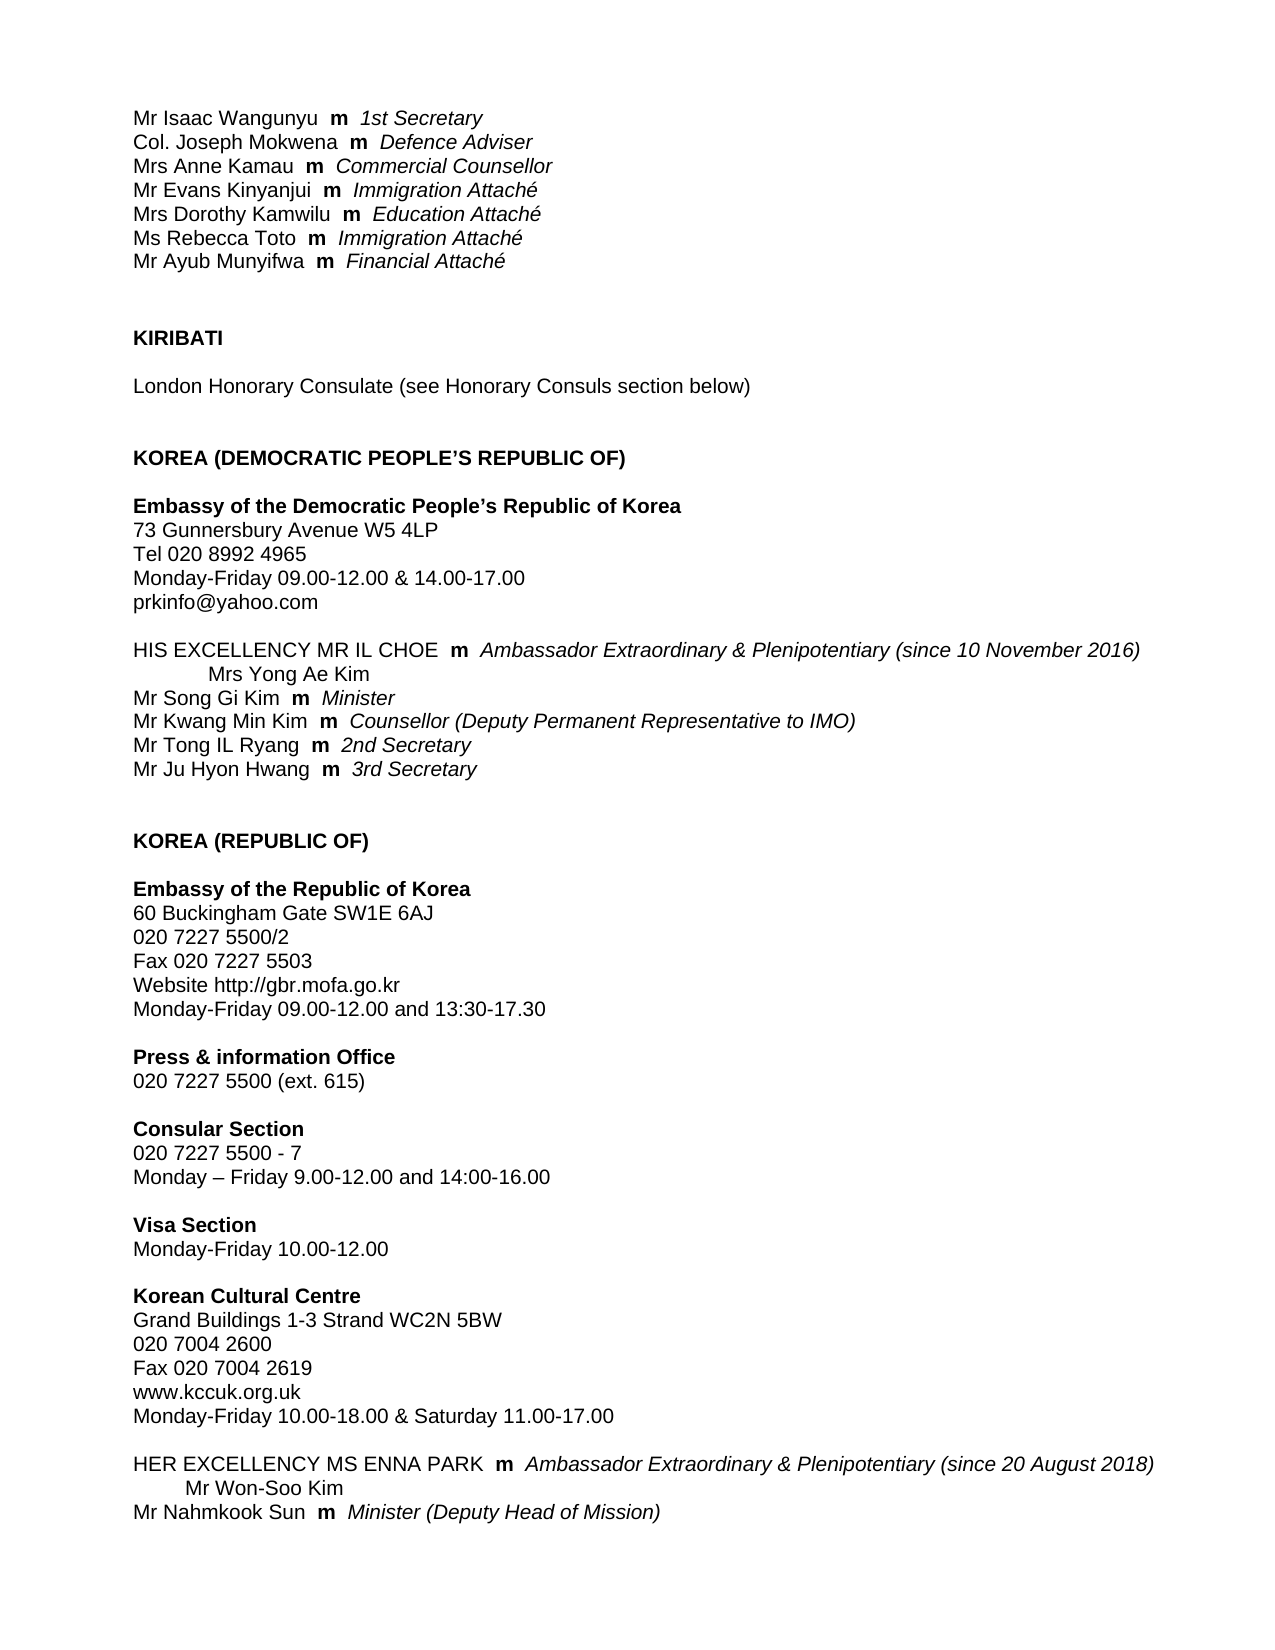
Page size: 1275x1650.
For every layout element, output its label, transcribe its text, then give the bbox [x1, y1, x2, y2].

text Korean Cultural Centre [133, 1284, 1181, 1308]
text Consular Section [133, 1117, 1181, 1141]
text Website http://gbr.mofa.go.kr [133, 973, 1181, 997]
text 60 Buckingham Gate SW1E 6AJ [133, 901, 1181, 925]
subtitle Visa Section [133, 1212, 1181, 1236]
subtitle Press & information Office [133, 1045, 1181, 1069]
subtitle KIRIBATI [133, 326, 1181, 350]
text 020 7227 5500 (ext. 615) [133, 1069, 1181, 1093]
text Grand Buildings 1-3 Strand WC2N 5BW [133, 1308, 1181, 1332]
text Mr Song Gi Kim m Minister [133, 685, 1181, 709]
text Mr Kwang Min Kim m Counsellor (Deputy Permanent Representative to IMO) [133, 709, 1181, 733]
text 020 7004 2600 [133, 1332, 1181, 1356]
text prkinfo@yahoo.com [133, 589, 1181, 613]
text Monday – Friday 9.00-12.00 and 14:00-16.00 [133, 1164, 1181, 1188]
text Monday-Friday 10.00-12.00 [133, 1236, 1181, 1260]
text 73 Gunnersbury Avenue W5 4LP [133, 518, 1181, 542]
text Fax 020 7227 5503 [133, 949, 1181, 973]
text Monday-Friday 09.00-12.00 & 14.00-17.00 [133, 566, 1181, 589]
text Tel 020 8992 4965 [133, 542, 1181, 566]
text Mrs Anne Kamau m Commercial Counsellor [133, 153, 1181, 177]
text London Honorary Consulate (see Honorary Consuls section below) [133, 374, 1181, 398]
text HER EXCELLENCY MS ENNA PARK m Ambassador Extraordinary & Plenipotentiary (since 20 August 2018) [133, 1452, 1181, 1476]
subtitle Embassy of the Republic of Korea [133, 877, 1181, 901]
text 020 7227 5500 - 7 [133, 1141, 1181, 1164]
text Mrs Dorothy Kamwilu m Education Attaché [133, 201, 1181, 225]
text Mr Isaac Wangunyu m 1st Secretary [133, 106, 1181, 129]
text KOREA (REPUBLIC OF) [133, 829, 1181, 853]
text Mr Won-Soo Kim [133, 1476, 1181, 1500]
text Col. Joseph Mokwena m Defence Adviser [133, 129, 1181, 153]
text www.kccuk.org.uk [133, 1380, 1181, 1404]
text Monday-Friday 10.00-18.00 & Saturday 11.00-17.00 [133, 1404, 1181, 1428]
text Fax 020 7004 2619 [133, 1356, 1181, 1380]
text Embassy of the Democratic People’s Republic of Korea [133, 494, 1181, 518]
text Mrs Yong Ae Kim [133, 661, 1181, 685]
text Monday-Friday 09.00-12.00 and 13:30-17.30 [133, 997, 1181, 1021]
text Mr Tong IL Ryang m 2nd Secretary [133, 733, 1181, 757]
text Mr Ju Hyon Hwang m 3rd Secretary [133, 757, 1181, 781]
text 020 7227 5500/2 [133, 925, 1181, 949]
text Mr Nahmkook Sun m Minister (Deputy Head of Mission) [133, 1500, 1181, 1524]
text Mr Ayub Munyifwa m Financial Attaché [133, 249, 1181, 273]
text HIS EXCELLENCY MR IL CHOE m Ambassador Extraordinary & Plenipotentiary (since 10 November 2016) [133, 637, 1181, 661]
text Mr Evans Kinyanjui m Immigration Attaché [133, 177, 1181, 201]
text KOREA (DEMOCRATIC PEOPLE’S REPUBLIC OF) [133, 446, 1181, 470]
text Ms Rebecca Toto m Immigration Attaché [133, 225, 1181, 249]
